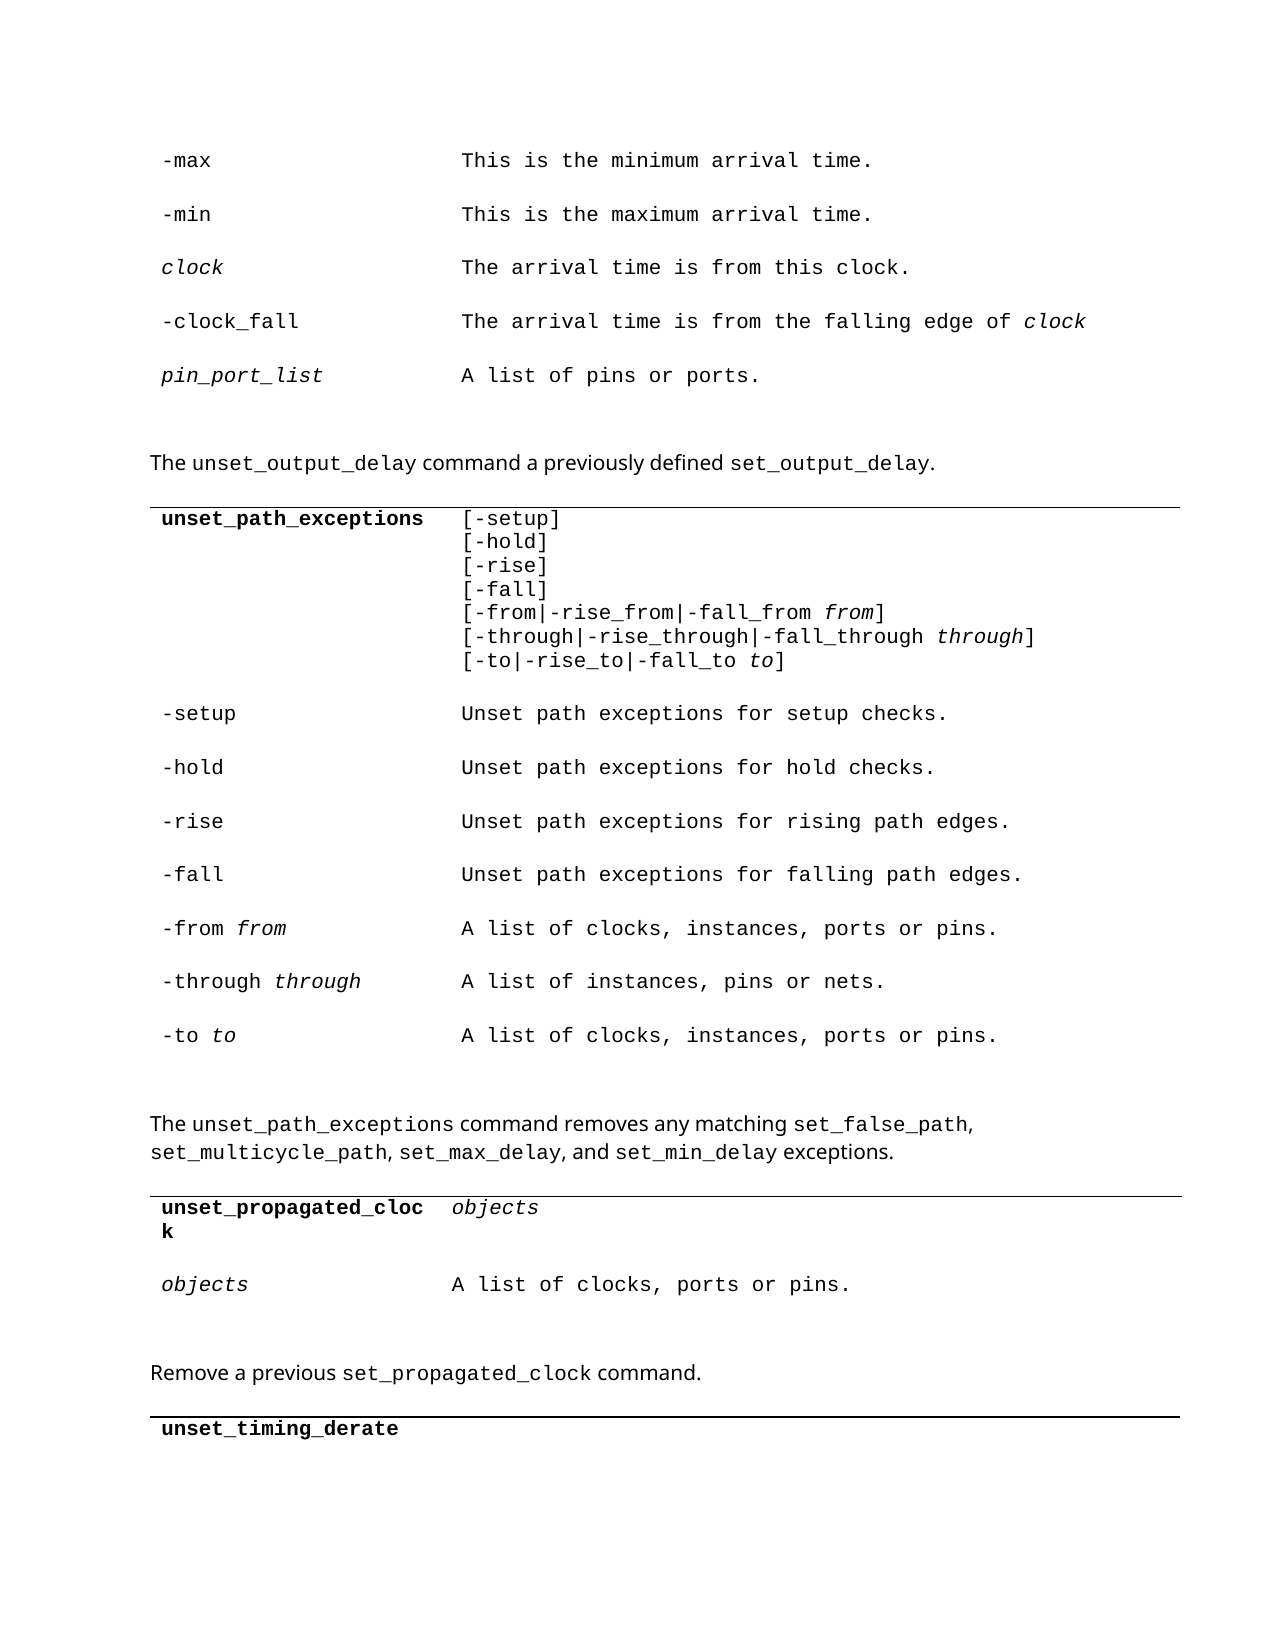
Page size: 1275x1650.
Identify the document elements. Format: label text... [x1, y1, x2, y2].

table_cell -min [150, 204, 450, 257]
table_cell -through through [150, 972, 450, 1025]
table_header unset_propagated_clock [150, 1197, 440, 1274]
table_cell -max [150, 150, 450, 204]
table_header unset_timing_derate [150, 1418, 441, 1471]
table_cell -clock_fall [150, 311, 450, 364]
table_cell The arrival time is from the falling edge of clock [450, 311, 1180, 364]
table_cell pin_port_list [150, 365, 450, 418]
table_header objects [440, 1197, 1182, 1274]
table_cell Unset path exceptions for rising path edges. [450, 811, 1180, 864]
table_cell Unset path exceptions for setup checks. [450, 703, 1180, 757]
text The unset_output_delay command a previously defined set_output_delay. [150, 448, 1180, 477]
table_cell Unset path exceptions for falling path edges. [450, 864, 1180, 918]
table_header [441, 1418, 1180, 1471]
table_cell The arrival time is from this clock. [450, 257, 1180, 311]
text The unset_path_exceptions command removes any matching set_false_path, set_multicycle_path, set_max_delay, and set_min_delay exceptions. [150, 1109, 1180, 1166]
table_cell A list of clocks, ports or pins. [440, 1274, 1182, 1328]
table_cell A list of clocks, instances, ports or pins. [450, 918, 1180, 972]
table_cell This is the maximum arrival time. [450, 204, 1180, 257]
table_header [-setup] [-hold] [-rise] [-fall] [-from|-rise_from|-fall_from from] [-through|-rise_through|-fall_through through] [-to|-rise_to|-fall_to to] [450, 508, 1180, 703]
table_cell A list of instances, pins or nets. [450, 972, 1180, 1025]
text Remove a previous set_propagated_clock command. [150, 1358, 1180, 1386]
table_cell clock [150, 257, 450, 311]
table_cell objects [150, 1274, 440, 1328]
table_cell -setup [150, 703, 450, 757]
table_cell A list of pins or ports. [450, 365, 1180, 418]
table_cell -rise [150, 811, 450, 864]
table_cell -from from [150, 918, 450, 972]
table_cell Unset path exceptions for hold checks. [450, 757, 1180, 811]
table_header unset_path_exceptions [150, 508, 450, 703]
table_cell -to to [150, 1025, 450, 1079]
table_cell This is the minimum arrival time. [450, 150, 1180, 204]
table_cell -hold [150, 757, 450, 811]
table_cell -fall [150, 864, 450, 918]
table_cell A list of clocks, instances, ports or pins. [450, 1025, 1180, 1079]
